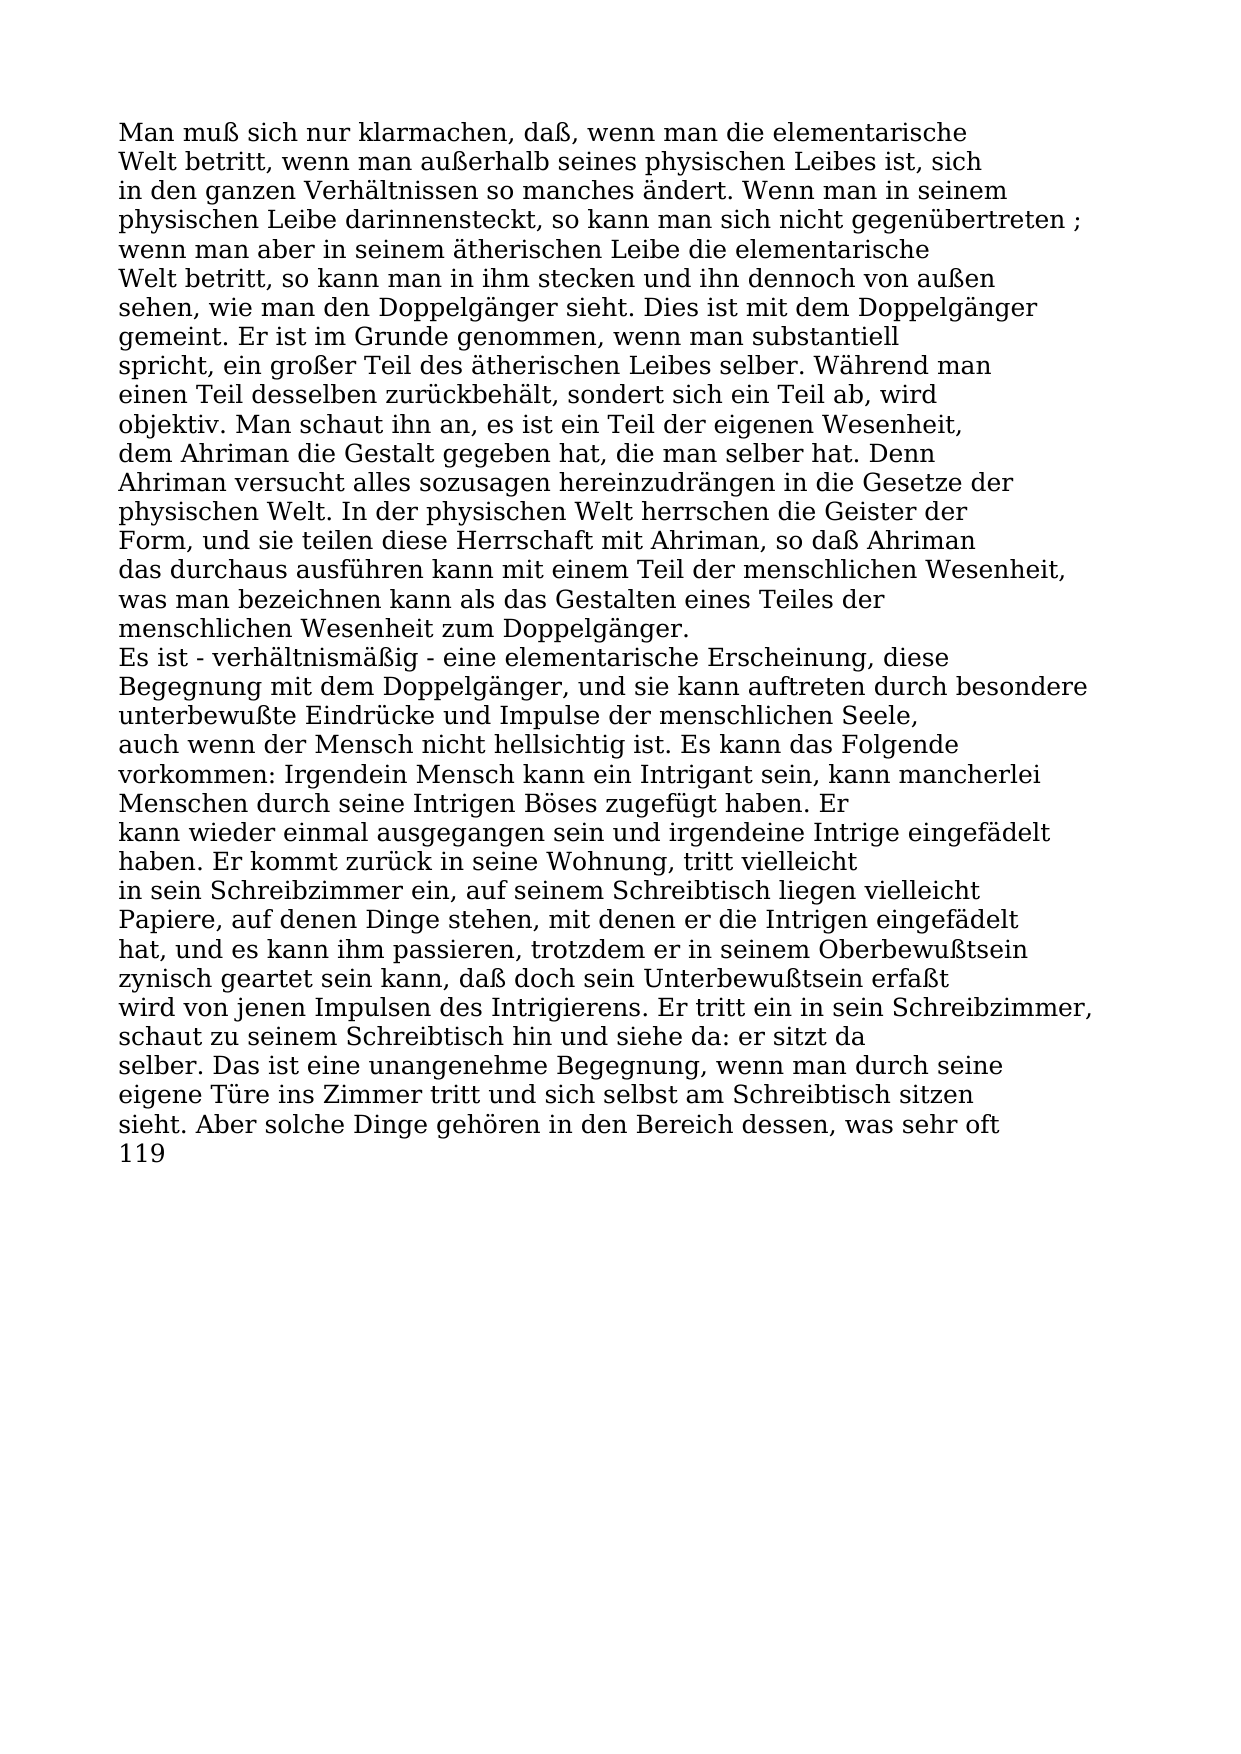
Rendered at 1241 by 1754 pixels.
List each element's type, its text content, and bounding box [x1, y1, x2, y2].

text Welt betritt, wenn man außerhalb seines physischen Leibes ist, sich [118, 147, 1122, 176]
text Ahriman versucht alles sozusagen hereinzudrängen in die Gesetze der [118, 468, 1122, 497]
text Papiere, auf denen Dinge stehen, mit denen er die Intrigen eingefädelt [118, 906, 1122, 935]
text einen Teil desselben zurückbehält, sondert sich ein Teil ab, wird [118, 381, 1122, 410]
text selber. Das ist eine unangenehme Begegnung, wenn man durch seine [118, 1051, 1122, 1081]
text spricht, ein großer Teil des ätherischen Leibes selber. Während man [118, 351, 1122, 381]
text Begegnung mit dem Doppelgänger, und sie kann auftreten durch besondere unterbewußte Eindrücke und Impulse der menschlichen Seele, [118, 672, 1122, 731]
text wird von jenen Impulsen des Intrigierens. Er tritt ein in sein Schreibzimmer, schaut zu seinem Schreibtisch hin und siehe da: er sitzt da [118, 993, 1122, 1051]
text Form, und sie teilen diese Herrschaft mit Ahriman, so daß Ahriman [118, 526, 1122, 556]
text sieht. Aber solche Dinge gehören in den Bereich dessen, was sehr oft [118, 1110, 1122, 1139]
text Welt betritt, so kann man in ihm stecken und ihn dennoch von außen [118, 264, 1122, 293]
text das durchaus ausführen kann mit einem Teil der menschlichen Wesenheit, was man bezeichnen kann als das Gestalten eines Teiles der [118, 556, 1122, 614]
text in den ganzen Verhältnissen so manches ändert. Wenn man in seinem [118, 176, 1122, 206]
text Man muß sich nur klarmachen, daß, wenn man die elementarische [118, 118, 1122, 147]
text in sein Schreibzimmer ein, auf seinem Schreibtisch liegen vielleicht [118, 876, 1122, 906]
text menschlichen Wesenheit zum Doppelgänger. [118, 614, 1122, 643]
text physischen Leibe darinnensteckt, so kann man sich nicht gegenübertreten ; wenn man aber in seinem ätherischen Leibe die elementarische [118, 206, 1122, 264]
text auch wenn der Mensch nicht hellsichtig ist. Es kann das Folgende [118, 731, 1122, 760]
text Es ist - verhältnismäßig - eine elementarische Erscheinung, diese [118, 643, 1122, 672]
text vorkommen: Irgendein Mensch kann ein Intrigant sein, kann mancherlei Menschen durch seine Intrigen Böses zugefügt haben. Er [118, 760, 1122, 818]
text 119 [118, 1139, 1122, 1168]
text kann wieder einmal ausgegangen sein und irgendeine Intrige eingefädelt haben. Er kommt zurück in seine Wohnung, tritt vielleicht [118, 818, 1122, 876]
text dem Ahriman die Gestalt gegeben hat, die man selber hat. Denn [118, 439, 1122, 468]
text objektiv. Man schaut ihn an, es ist ein Teil der eigenen Wesenheit, [118, 410, 1122, 439]
text hat, und es kann ihm passieren, trotzdem er in seinem Oberbewußtsein zynisch geartet sein kann, daß doch sein Unterbewußtsein erfaßt [118, 935, 1122, 993]
text sehen, wie man den Doppelgänger sieht. Dies ist mit dem Doppelgänger gemeint. Er ist im Grunde genommen, wenn man substantiell [118, 293, 1122, 351]
text eigene Türe ins Zimmer tritt und sich selbst am Schreibtisch sitzen [118, 1081, 1122, 1110]
text physischen Welt. In der physischen Welt herrschen die Geister der [118, 497, 1122, 526]
